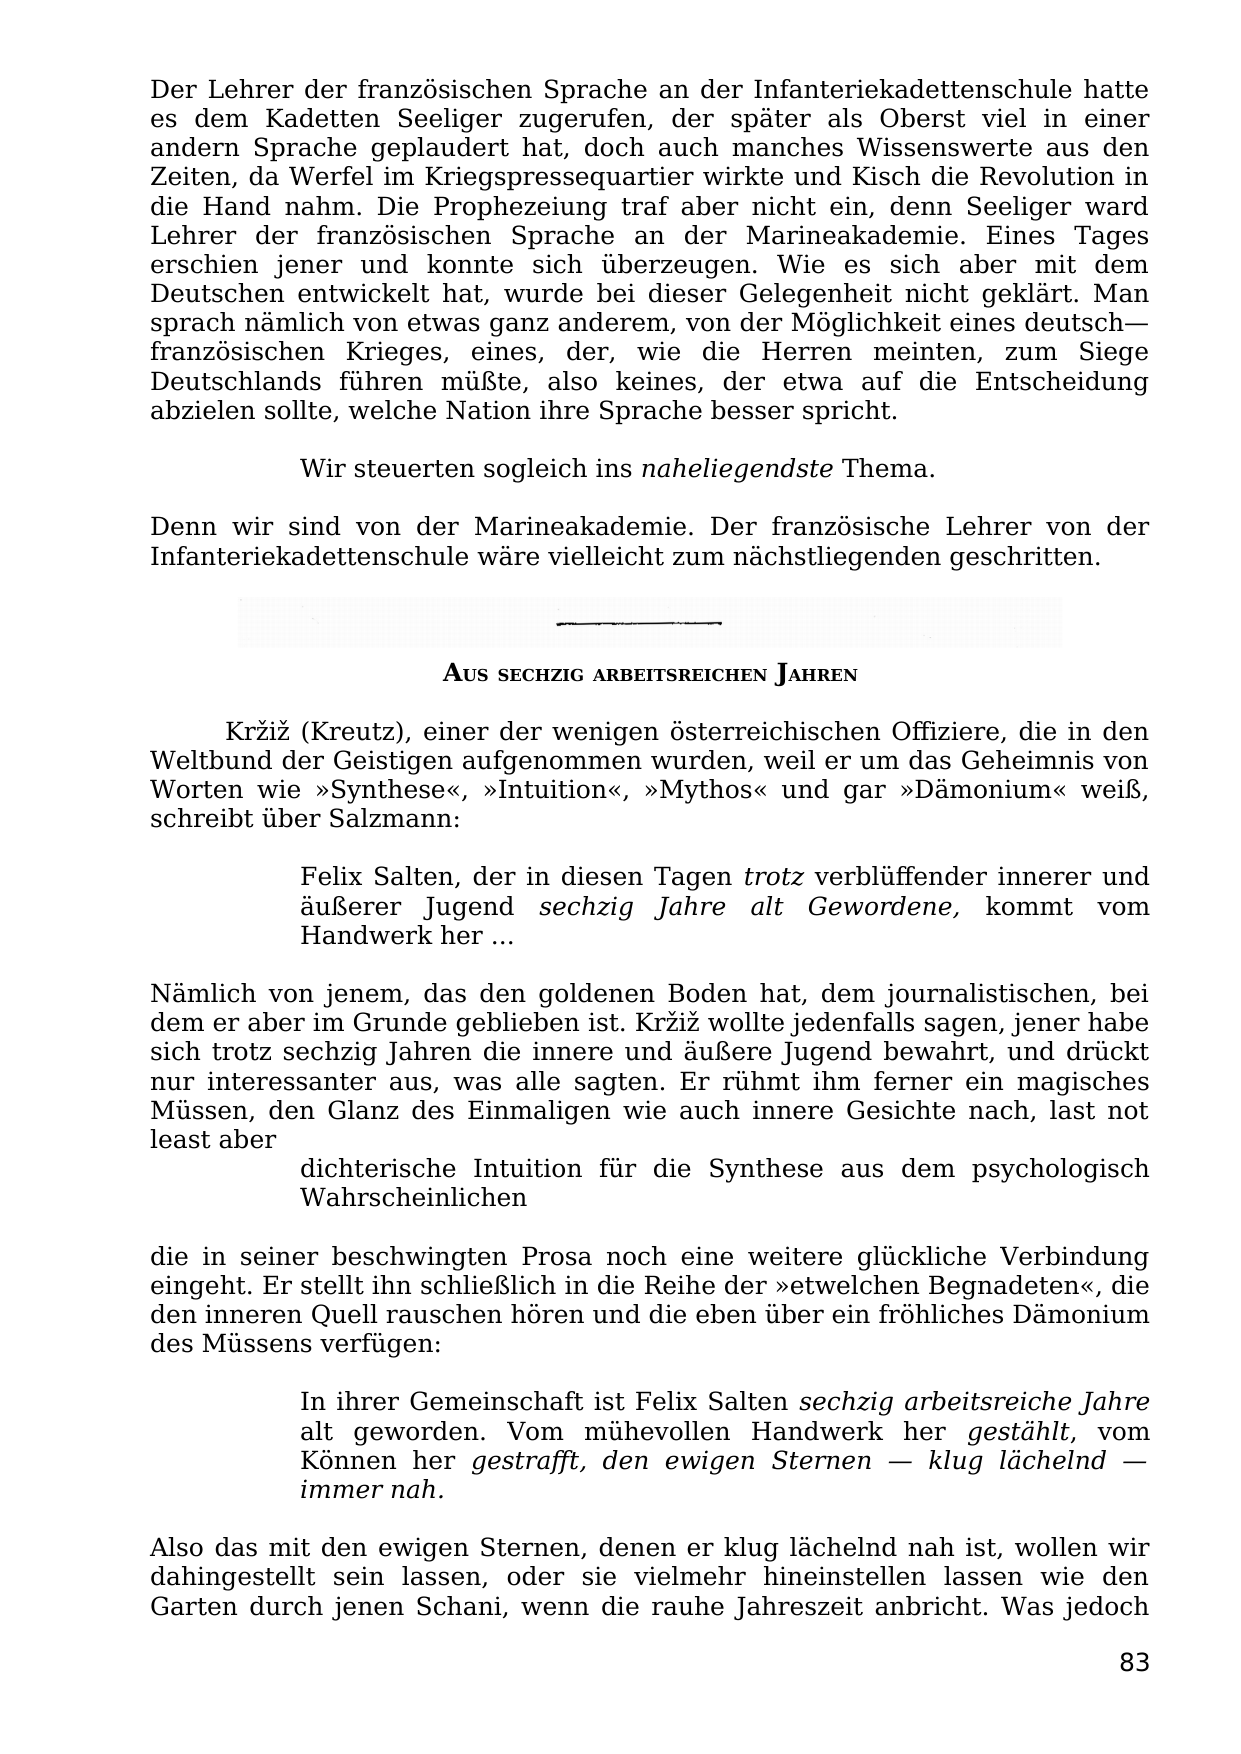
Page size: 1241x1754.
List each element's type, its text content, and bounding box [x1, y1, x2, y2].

picture [237, 597, 1063, 648]
text Kržiž (Kreutz), einer der wenigen österreichischen Offiziere, die in den Weltbund der Geistigen aufgenommen wurden, weil er um das Geheimnis von Worten wie »Synthese«, »Intuition«, »Mythos« und gar »Dämonium« weiß, schreibt über Salzmann: [150, 717, 1151, 833]
text Denn wir sind von der Marineakademie. Der französische Lehrer von der Infanteriekadettenschule wäre vielleicht zum nächstliegenden geschritten. [150, 512, 1151, 571]
text Wir steuerten sogleich ins naheliegendste Thema. [300, 454, 1151, 483]
text Aus sechzig arbeitsreichen Jahren [150, 597, 1151, 687]
text die in seiner beschwingten Prosa noch eine weitere glückliche Verbindung eingeht. Er stellt ihn schließlich in die Reihe der »etwelchen Begnadeten«, die den inneren Quell rauschen hören und die eben über ein fröhliches Dämonium des Müssens verfügen: [150, 1242, 1151, 1358]
text In ihrer Gemeinschaft ist Felix Salten sechzig arbeitsreiche Jahre alt geworden. Vom mühevollen Handwerk her gestählt, vom Können her gestrafft, den ewigen Sternen — klug lächelnd — immer nah. [300, 1387, 1151, 1504]
text dichterische Intuition für die Synthese aus dem psychologisch Wahrscheinlichen [300, 1154, 1151, 1212]
text Der Lehrer der französischen Sprache an der Infanteriekadettenschule hatte es dem Kadetten Seeliger zugerufen, der später als Oberst viel in einer andern Sprache geplaudert hat, doch auch manches Wissenswerte aus den Zeiten, da Werfel im Kriegspressequartier wirkte und Kisch die Revolution in die Hand nahm. Die Prophezeiung traf aber nicht ein, denn Seeliger ward Lehrer der französischen Sprache an der Marineakademie. Eines Tages erschien jener und konnte sich überzeugen. Wie es sich aber mit dem Deutschen entwickelt hat, wurde bei dieser Gelegenheit nicht geklärt. Man sprach nämlich von etwas ganz anderem, von der Möglichkeit eines deutsch—französischen Krieges, eines, der, wie die Herren meinten, zum Siege Deutschlands führen müßte, also keines, der etwa auf die Entscheidung abzielen sollte, welche Nation ihre Sprache besser spricht. [150, 75, 1151, 425]
text Felix Salten, der in diesen Tagen trotz verblüffender innerer und äußerer Jugend sechzig Jahre alt Gewordene, kommt vom Handwerk her ... [300, 862, 1151, 950]
text Also das mit den ewigen Sternen, denen er klug lächelnd nah ist, wollen wir dahingestellt sein lassen, oder sie vielmehr hineinstellen lassen wie den Garten durch jenen Schani, wenn die rauhe Jahreszeit anbricht. Was jedoch [150, 1530, 1151, 1621]
text Nämlich von jenem, das den goldenen Boden hat, dem journalistischen, bei dem er aber im Grunde geblieben ist. Kržiž wollte jedenfalls sagen, jener habe sich trotz sechzig Jahren die innere und äußere Jugend bewahrt, und drückt nur interessanter aus, was alle sagten. Er rühmt ihm ferner ein magisches Müssen, den Glanz des Einmaligen wie auch innere Gesichte nach, last not least aber [150, 979, 1151, 1154]
